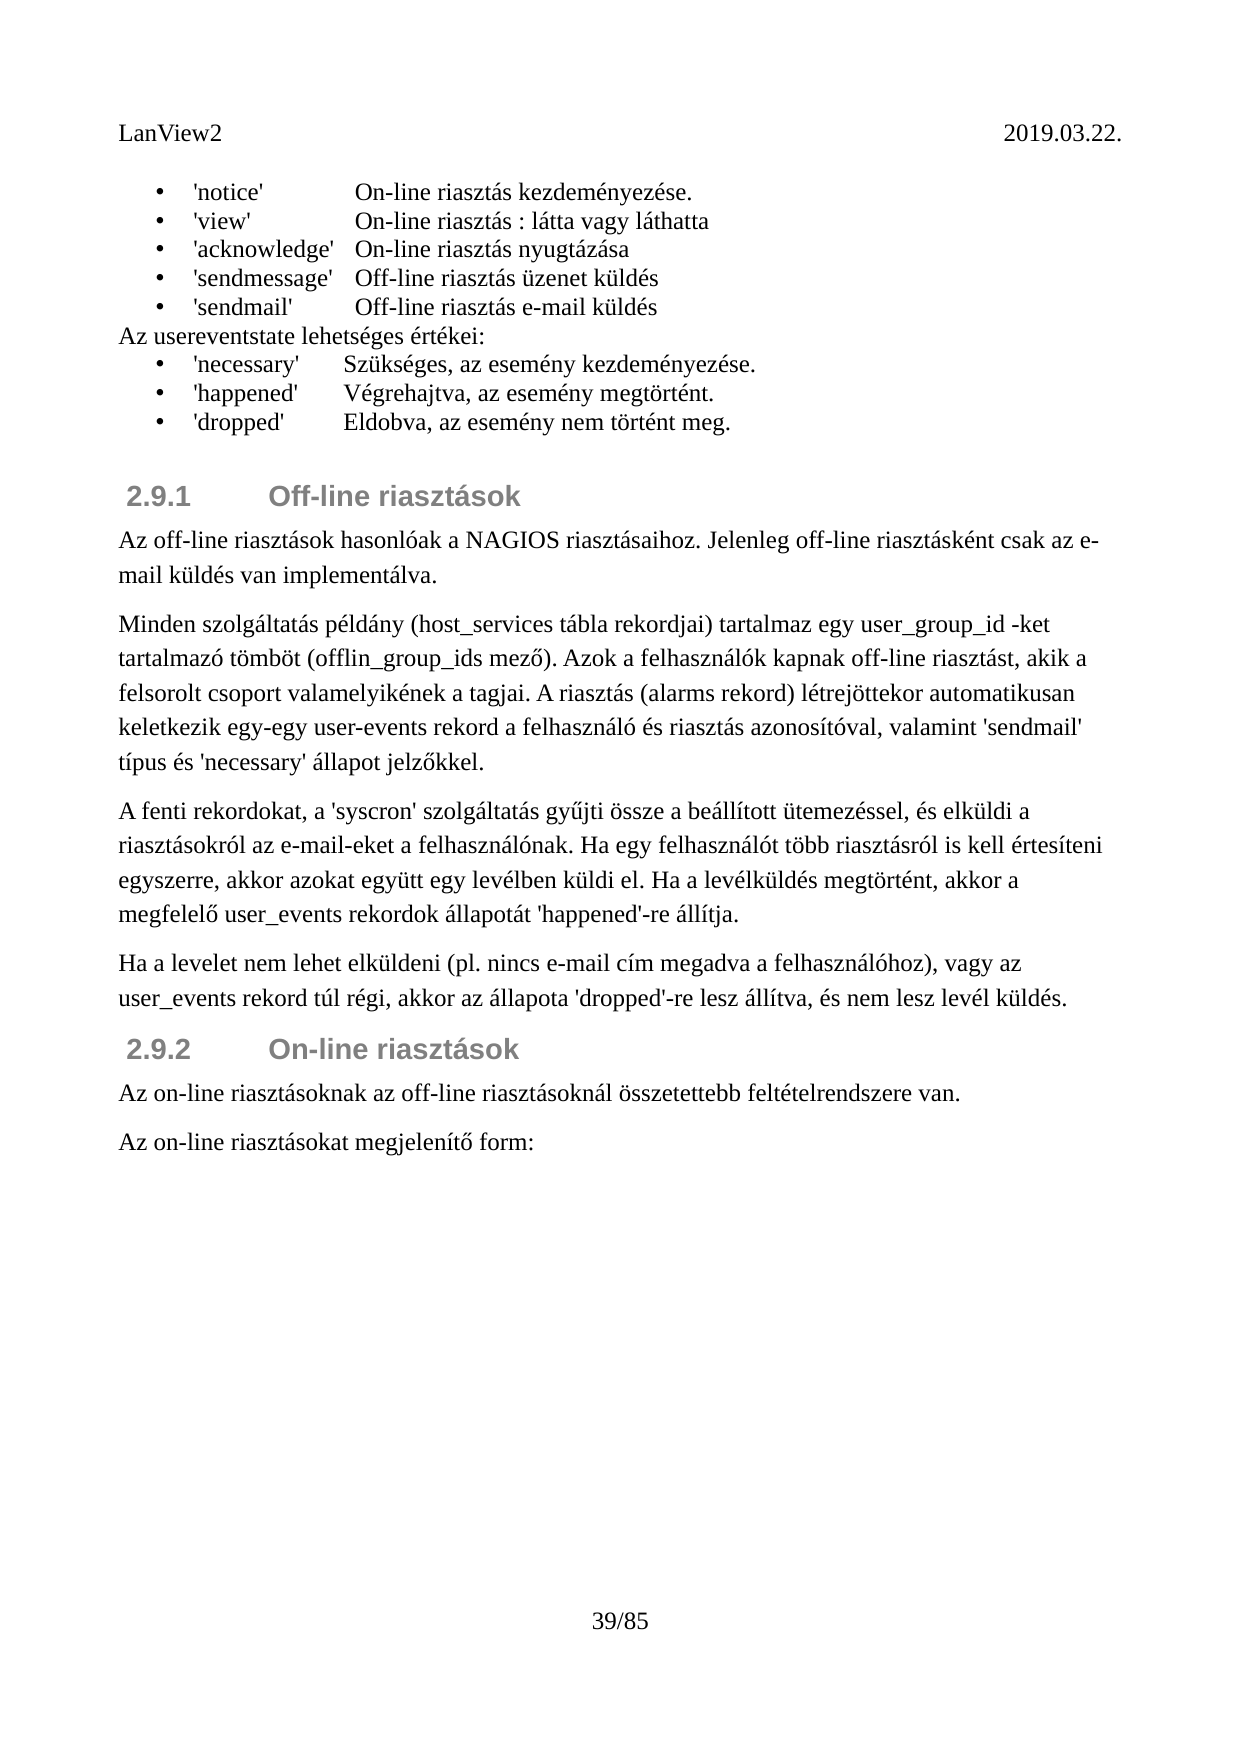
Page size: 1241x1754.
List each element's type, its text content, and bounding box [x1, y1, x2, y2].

text Az on-line riasztásoknak az off-line riasztásoknál összetettebb feltételrendszere van. [118, 1078, 1122, 1107]
list 'sendmail' Off-line riasztás e-mail küldés [156, 292, 1122, 321]
list 'dropped' Eldobva, az esemény nem történt meg. [156, 407, 1122, 436]
text A fenti rekordokat, a 'syscron' szolgáltatás gyűjti össze a beállított ütemezéssel, és elküldi a riasztásokról az e-mail-eket a felhasználónak. Ha egy felhasználót több riasztásról is kell értesíteni egyszerre, akkor azokat együtt egy levélben küldi el. Ha a levélküldés megtörtént, akkor a megfelelő user_events rekordok állapotát 'happened'-re állítja. [118, 796, 1122, 928]
text Ha a levelet nem lehet elküldeni (pl. nincs e-mail cím megadva a felhasználóhoz), vagy az user_events rekord túl régi, akkor az állapota 'dropped'-re lesz állítva, és nem lesz levél küldés. [118, 948, 1122, 1011]
subtitle Off-line riasztások [118, 479, 1122, 513]
list 'happened' Végrehajtva, az esemény megtörtént. [156, 378, 1122, 407]
text Az on-line riasztásokat megjelenítő form: [118, 1127, 1122, 1156]
text Minden szolgáltatás példány (host_services tábla rekordjai) tartalmaz egy user_group_id -ket tartalmazó tömböt (offlin_group_ids mező). Azok a felhasználók kapnak off-line riasztást, akik a felsorolt csoport valamelyikének a tagjai. A riasztás (alarms rekord) létrejöttekor automatikusan keletkezik egy-egy user-events rekord a felhasználó és riasztás azonosítóval, valamint 'sendmail' típus és 'necessary' állapot jelzőkkel. [118, 609, 1122, 775]
text Az off-line riasztások hasonlóak a NAGIOS riasztásaihoz. Jelenleg off-line riasztásként csak az e-mail küldés van implementálva. [118, 525, 1122, 588]
list 'necessary' Szükséges, az esemény kezdeményezése. [156, 349, 1122, 378]
list 'notice' On-line riasztás kezdeményezése. [156, 177, 1122, 206]
list 'view' On-line riasztás : látta vagy láthatta [156, 206, 1122, 234]
list 'acknowledge' On-line riasztás nyugtázása [156, 234, 1122, 263]
list 'sendmessage' Off-line riasztás üzenet küldés [156, 263, 1122, 292]
subtitle On-line riasztások [118, 1032, 1122, 1065]
text Az usereventstate lehetséges értékei: [118, 321, 1122, 349]
